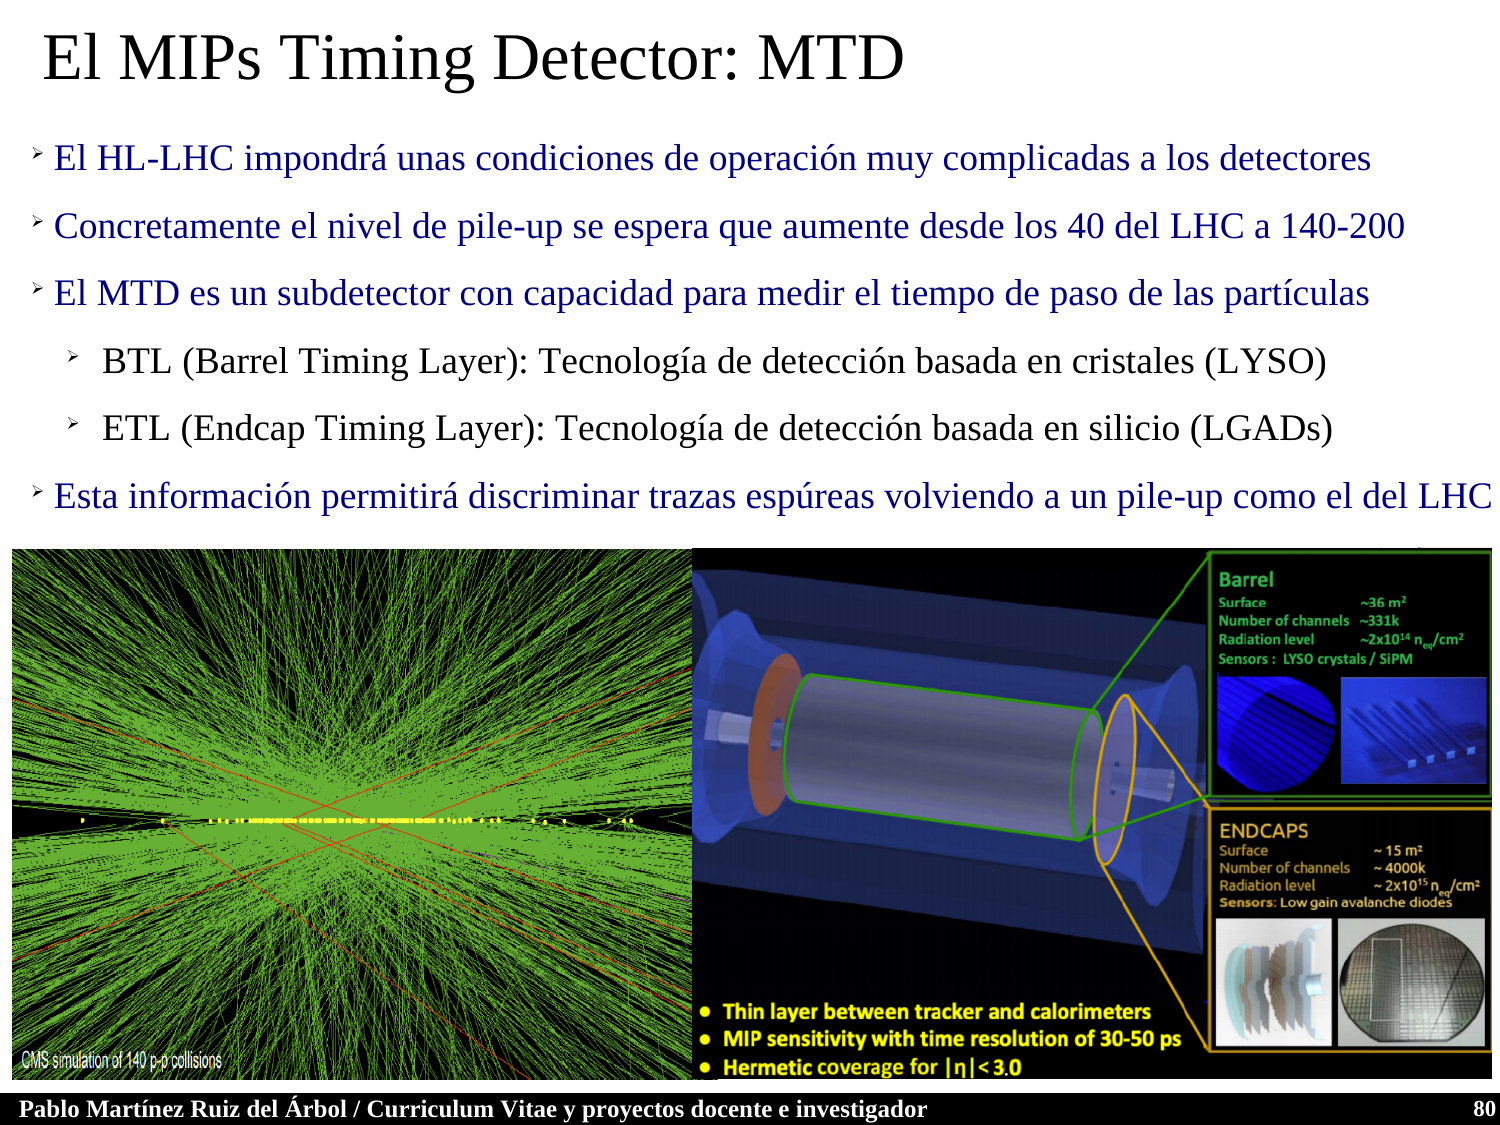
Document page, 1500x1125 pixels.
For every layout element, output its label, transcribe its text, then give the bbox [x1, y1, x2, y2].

text_box El MIPs Timing Detector: MTD [0, 3, 976, 111]
text_box El HL-LHC impondrá unas condiciones de operación muy complicadas a los detectores Concretamente el nivel de pile-up se espera que aumente desde los 40 del LHC a 140-200 El MTD es un subdetector con capacidad para medir el tiempo de paso de las partículas BTL (Barrel Timing Layer): Tecnología de detección basada en cristales (LYSO) ETL (Endcap Timing Layer): Tecnología de detección basada en silicio (LGADs) Esta información permitirá discriminar trazas espúreas volviendo a un pile-up como el del LHC [11, 98, 1500, 279]
picture [12, 547, 1492, 1081]
